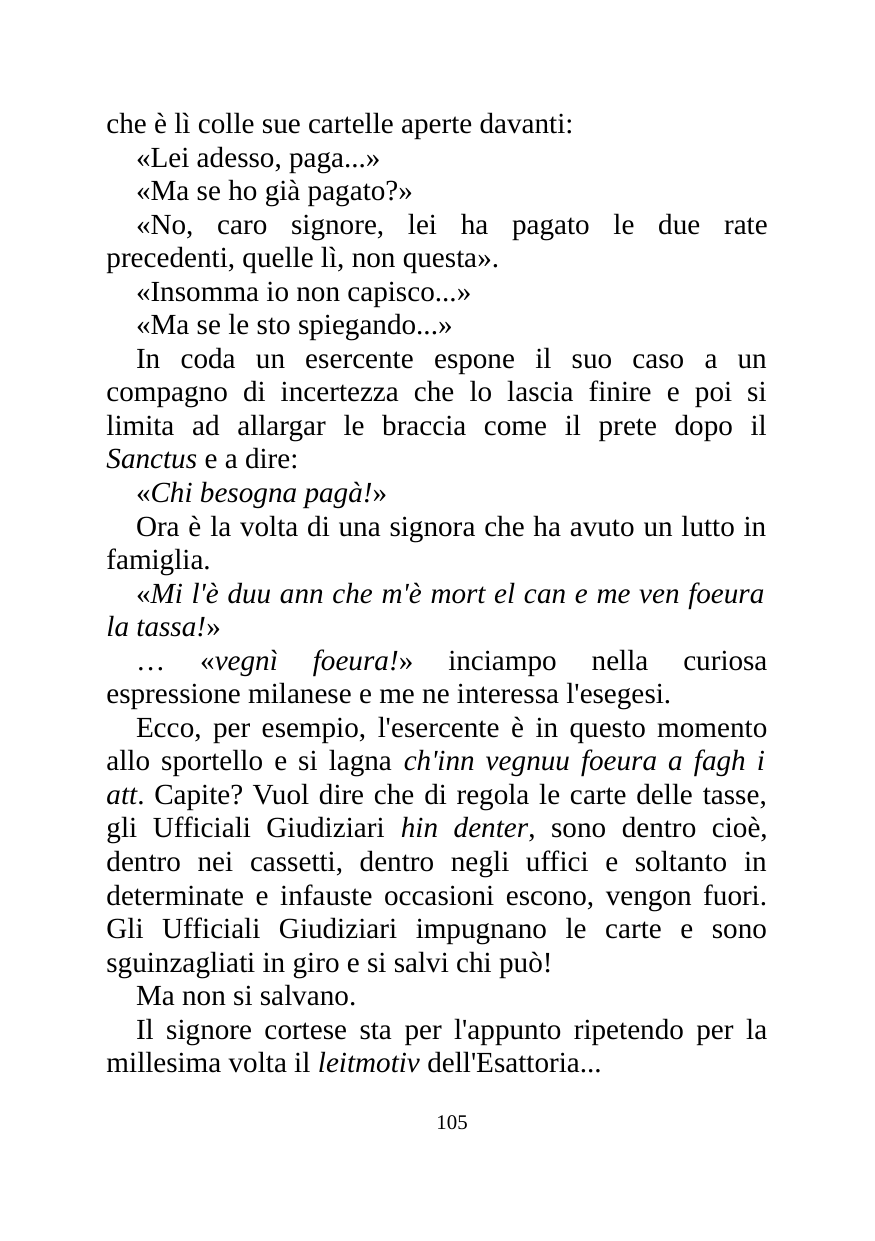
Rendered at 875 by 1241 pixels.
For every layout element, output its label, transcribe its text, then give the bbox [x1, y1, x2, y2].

text Il signore cortese sta per l'appunto ripetendo per la millesima volta il leitmotiv dell'Esattoria... [106, 1012, 768, 1079]
text «Insomma io non capisco...» [106, 274, 768, 307]
text … «vegnì foeura!» inciampo nella curiosa espressione milanese e me ne interessa l'esegesi. [106, 643, 768, 710]
text Ecco, per esempio, l'esercente è in questo momento allo sportello e si lagna ch'inn vegnuu foeura a fagh i att. Capite? Vuol dire che di regola le carte delle tasse, gli Ufficiali Giudiziari hin denter, sono dentro cioè, dentro nei cassetti, dentro negli uffici e soltanto in determinate e infauste occasioni escono, vengon fuori. Gli Ufficiali Giudiziari impugnano le carte e sono sguinzagliati in giro e si salvi chi può! [106, 710, 768, 978]
text «Lei adesso, paga...» [106, 140, 768, 173]
text che è lì colle sue cartelle aperte davanti: [106, 106, 768, 140]
text «Ma se ho già pagato?» [106, 173, 768, 207]
text In coda un esercente espone il suo caso a un compagno di incertezza che lo lascia finire e poi si limita ad allargar le braccia come il prete dopo il Sanctus e a dire: [106, 341, 768, 475]
text «Chi besogna pagà!» [106, 475, 768, 509]
text Ma non si salvano. [106, 978, 768, 1012]
text «Mi l'è duu ann che m'è mort el can e me ven foeura la tassa!» [106, 576, 768, 643]
text «No, caro signore, lei ha pagato le due rate precedenti, quelle lì, non questa». [106, 207, 768, 274]
text «Ma se le sto spiegando...» [106, 307, 768, 341]
text Ora è la volta di una signora che ha avuto un lutto in famiglia. [106, 509, 768, 576]
